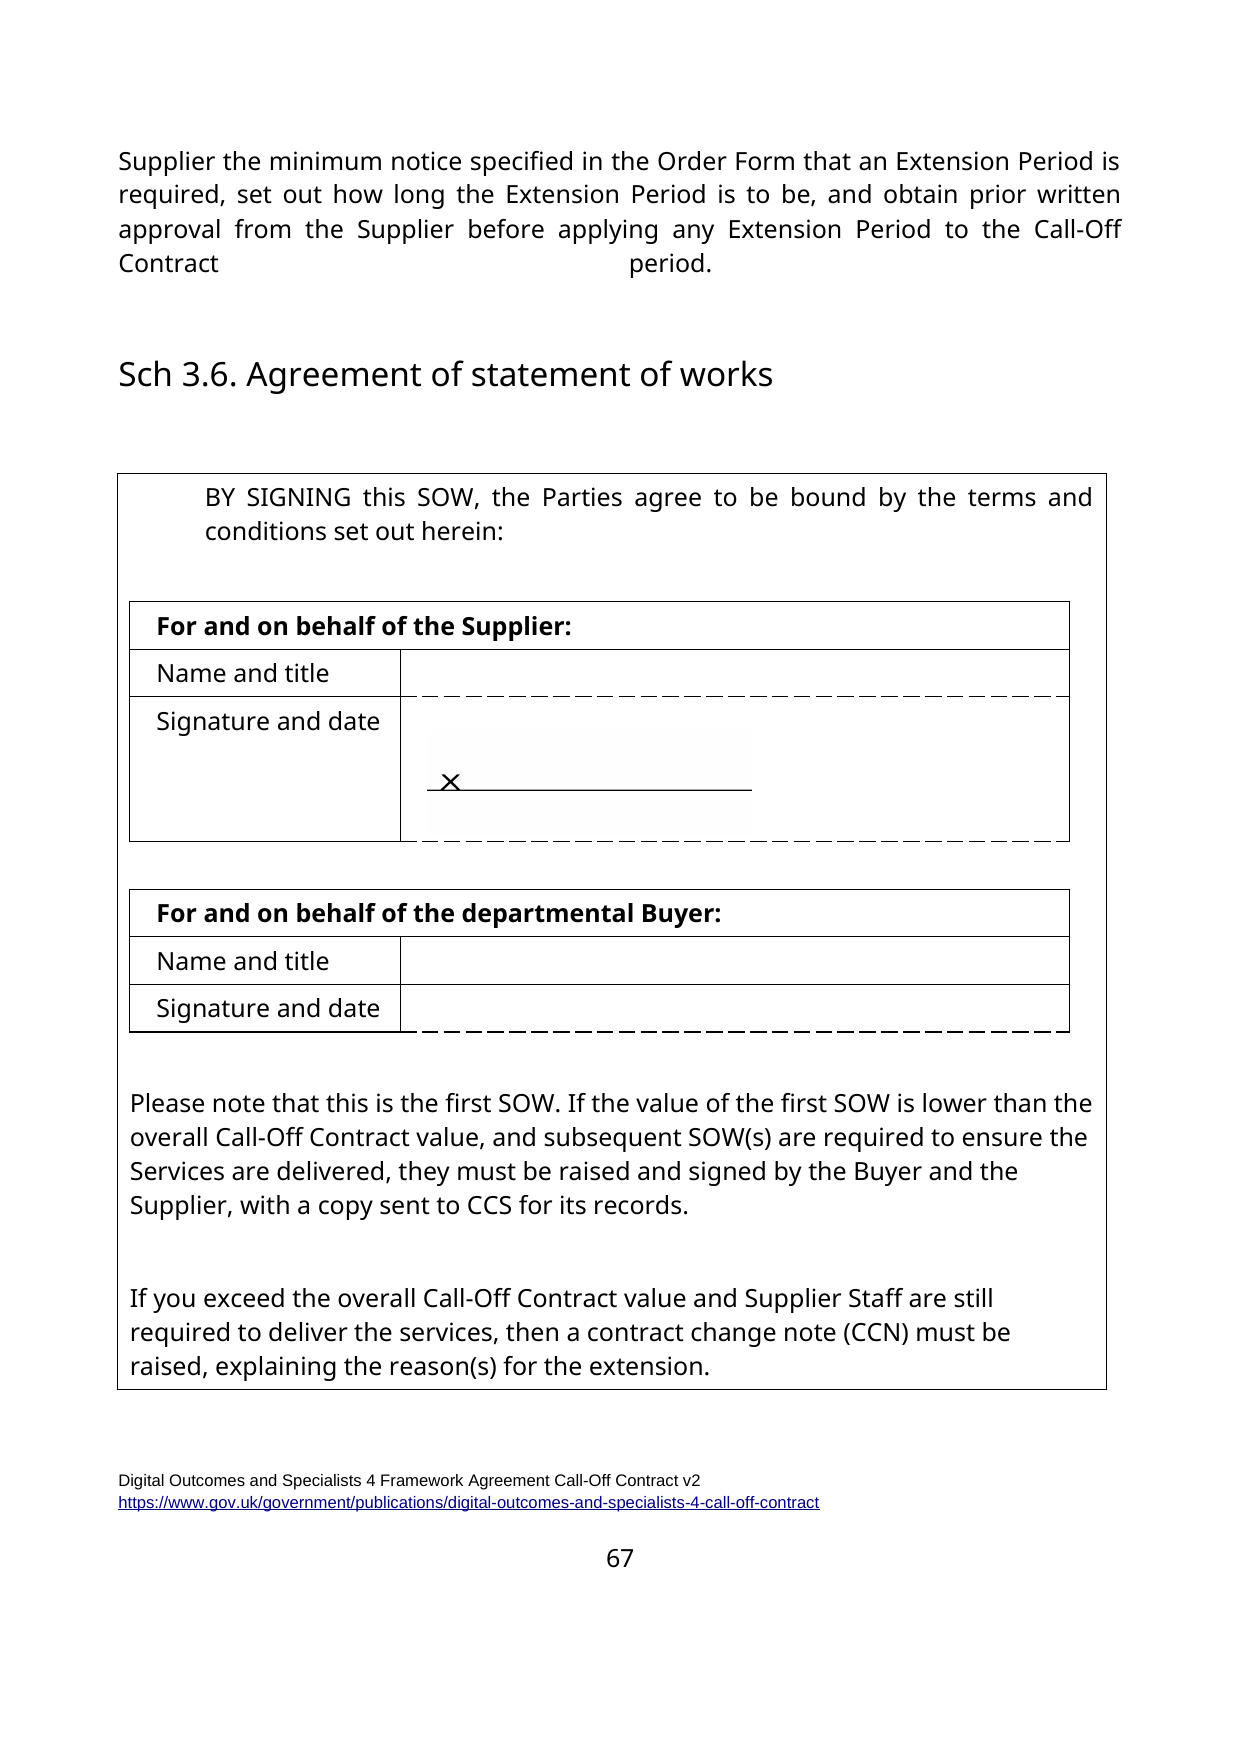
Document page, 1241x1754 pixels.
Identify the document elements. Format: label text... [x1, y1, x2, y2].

table_header BY SIGNING this SOW, the Parties agree to be bound by the terms and conditions set out herein: Please note that this is the first SOW. If the value of the first SOW is lower than the overall Call-Off Contract value, and subsequent SOW(s) are required to ensure the Services are delivered, they must be raised and signed by the Buyer and the Supplier, with a copy sent to CCS for its records. If you exceed the overall Call-Off Contract value and Supplier Staff are still required to deliver the services, then a contract change note (CCN) must be raised, explaining the reason(s) for the extension. [118, 474, 1106, 1389]
table_header For and on behalf of the departmental Buyer: [130, 890, 1069, 936]
table_cell Signature and date [130, 985, 400, 1031]
table_cell Name and title [130, 650, 400, 696]
text Supplier the minimum notice specified in the Order Form that an Extension Period is required, set out how long the Extension Period is to be, and obtain prior written approval from the Supplier before applying any Extension Period to the Call-Off Contract period. [118, 143, 1122, 313]
table_cell [401, 696, 1069, 841]
table_cell Name and title [130, 937, 400, 984]
picture [427, 730, 752, 835]
table_cell [401, 937, 1069, 984]
table_header For and on behalf of the Supplier: [130, 602, 1069, 648]
table_cell [401, 650, 1069, 696]
table_cell [401, 985, 1069, 1031]
subtitle Sch 3.6. Agreement of statement of works [118, 351, 1122, 396]
table_cell Signature and date [130, 697, 400, 841]
